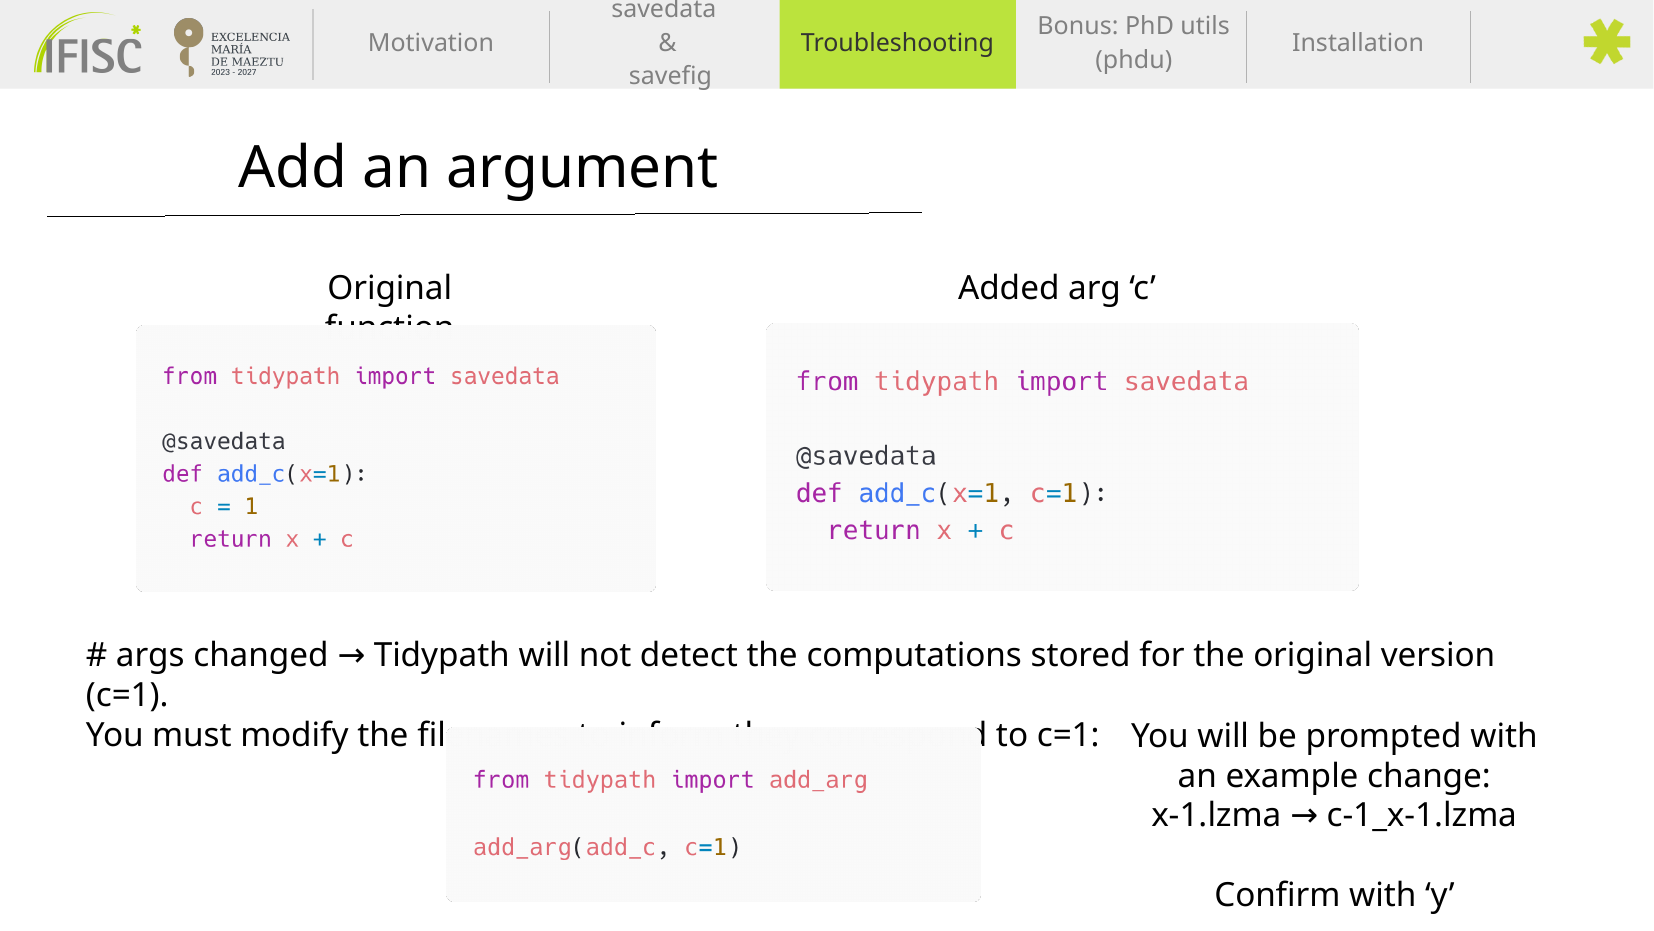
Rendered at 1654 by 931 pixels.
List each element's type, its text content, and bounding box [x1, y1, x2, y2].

text_box Installation [1246, 0, 1471, 83]
text_box savedata & savefig [555, 0, 780, 92]
picture [29, 9, 148, 76]
picture [135, 325, 656, 593]
picture [765, 323, 1359, 591]
picture [1582, 17, 1631, 65]
text_box Added arg ‘c’ [915, 258, 1199, 319]
text_box Original function [248, 258, 532, 319]
text_box Motivation [318, 0, 544, 83]
picture [446, 727, 981, 902]
text_box Troubleshooting [779, 0, 1016, 89]
text_box # args changed → Tidypath will not detect the computations stored for the original version (c=1). You must modify the filenames to inform they correspond to c=1: [70, 625, 1548, 761]
text_box You will be prompted with an example change: x-1.lzma → c-1_x-1.lzma Confirm with ‘y’ [1098, 706, 1571, 922]
text_box Add an argument [41, 122, 916, 217]
picture [174, 18, 290, 77]
text_box Bonus: PhD utils (phdu) [1021, 0, 1246, 83]
